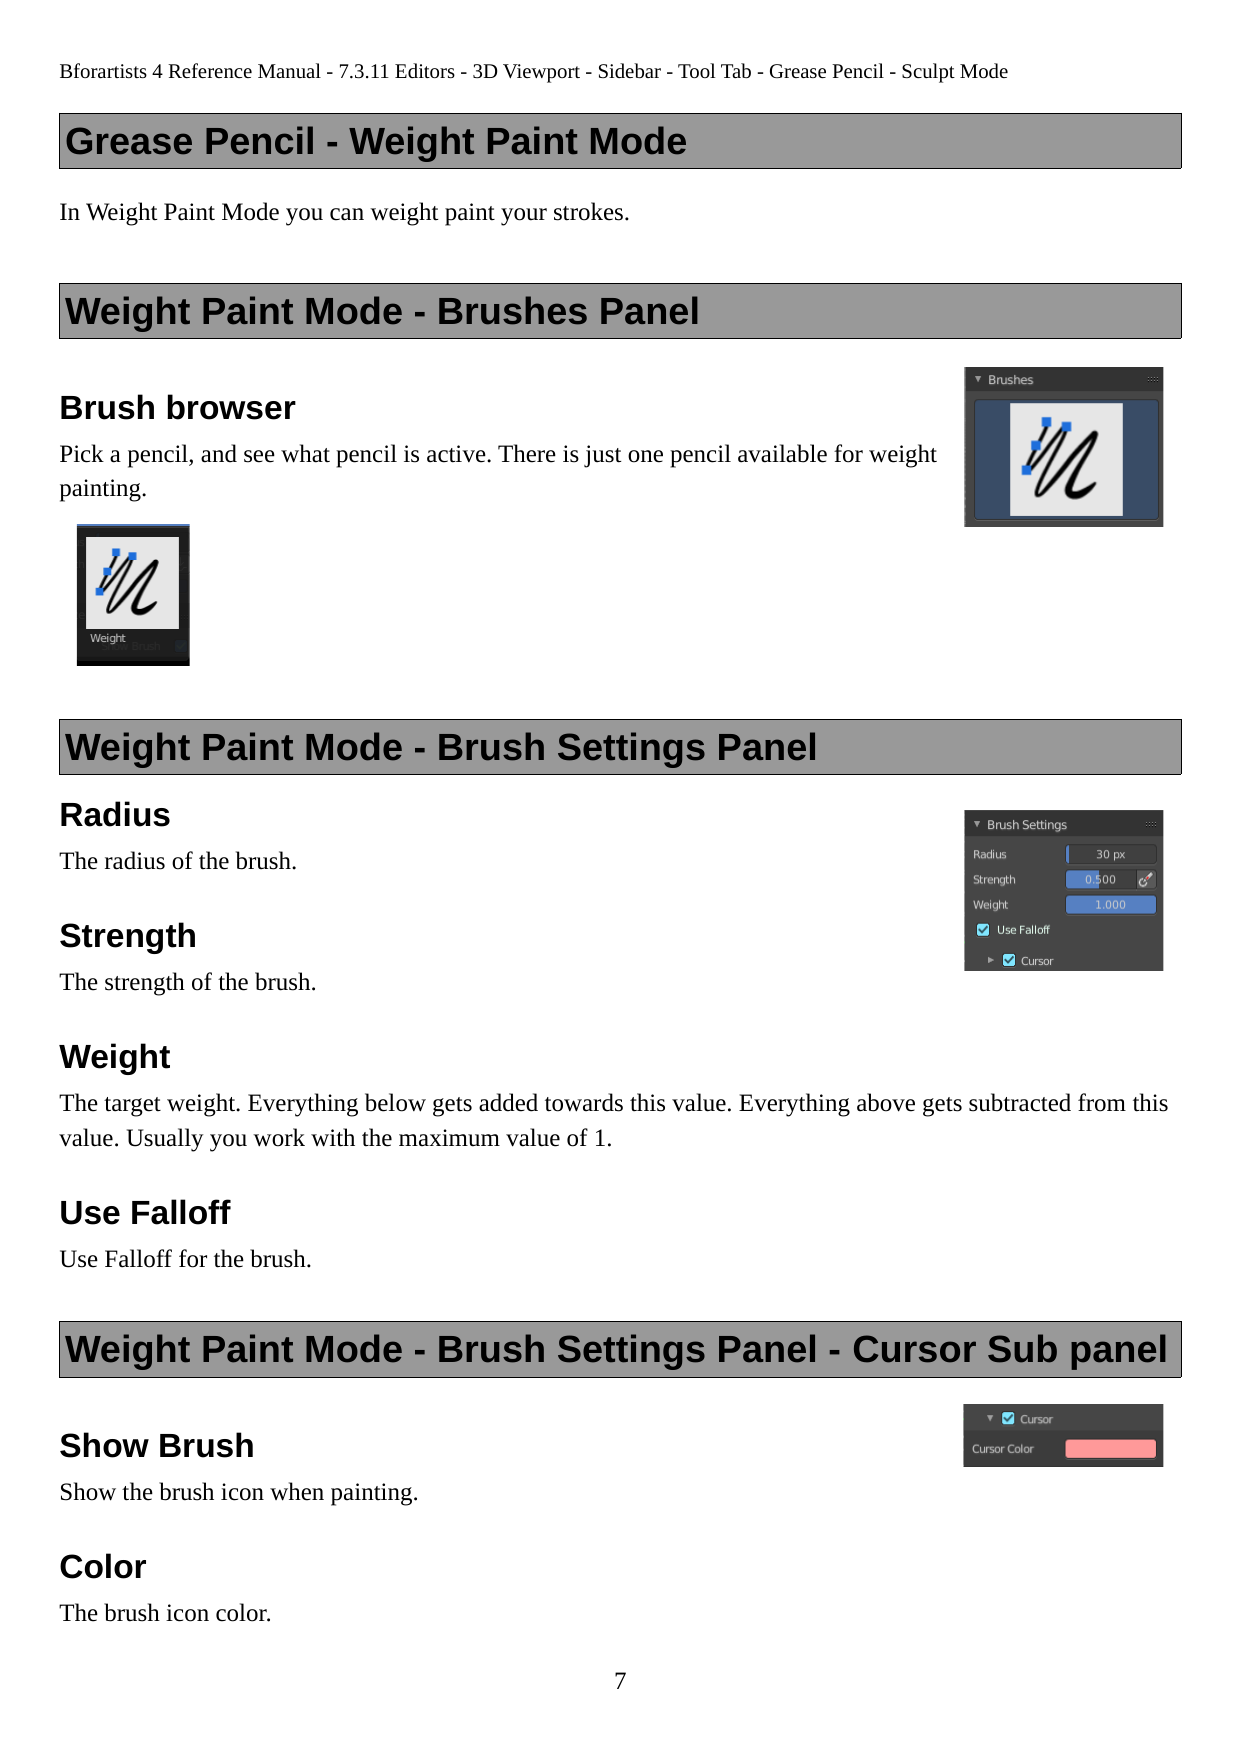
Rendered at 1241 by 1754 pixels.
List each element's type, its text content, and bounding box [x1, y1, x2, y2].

text The target weight. Everything below gets added towards this value. Everything above gets subtracted from this value. Usually you work with the maximum value of 1. [59, 1088, 1181, 1151]
table_header Weight Paint Mode - Brushes Panel [60, 284, 1181, 338]
picture [964, 810, 1164, 971]
subtitle Strength [59, 916, 964, 954]
subtitle Color [59, 1547, 1181, 1586]
picture [76, 524, 190, 666]
text The strength of the brush. [59, 967, 1181, 996]
subtitle Brush browser [59, 388, 964, 426]
text Pick a pencil, and see what pencil is active. There is just one pencil available for weight painting. [59, 439, 964, 502]
text In Weight Paint Mode you can weight paint your strokes. [59, 197, 1181, 225]
subtitle [1164, 1426, 1181, 1465]
subtitle Show Brush [59, 1426, 963, 1465]
subtitle Radius [59, 795, 1181, 833]
text Show the brush icon when painting. [59, 1477, 1181, 1506]
subtitle Weight [59, 1037, 1181, 1076]
table_header Weight Paint Mode - Brush Settings Panel [60, 720, 1181, 774]
text [1164, 846, 1181, 875]
table_header Grease Pencil - Weight Paint Mode [60, 114, 1181, 168]
subtitle [1164, 916, 1181, 954]
subtitle [1164, 388, 1181, 426]
text The radius of the brush. [59, 846, 964, 875]
picture [963, 1404, 1164, 1467]
text The brush icon color. [59, 1598, 1181, 1627]
table_header Weight Paint Mode - Brush Settings Panel - Cursor Sub panel [60, 1322, 1181, 1377]
picture [964, 367, 1164, 527]
text Use Falloff for the brush. [59, 1244, 1181, 1272]
subtitle Use Falloff [59, 1192, 1181, 1231]
